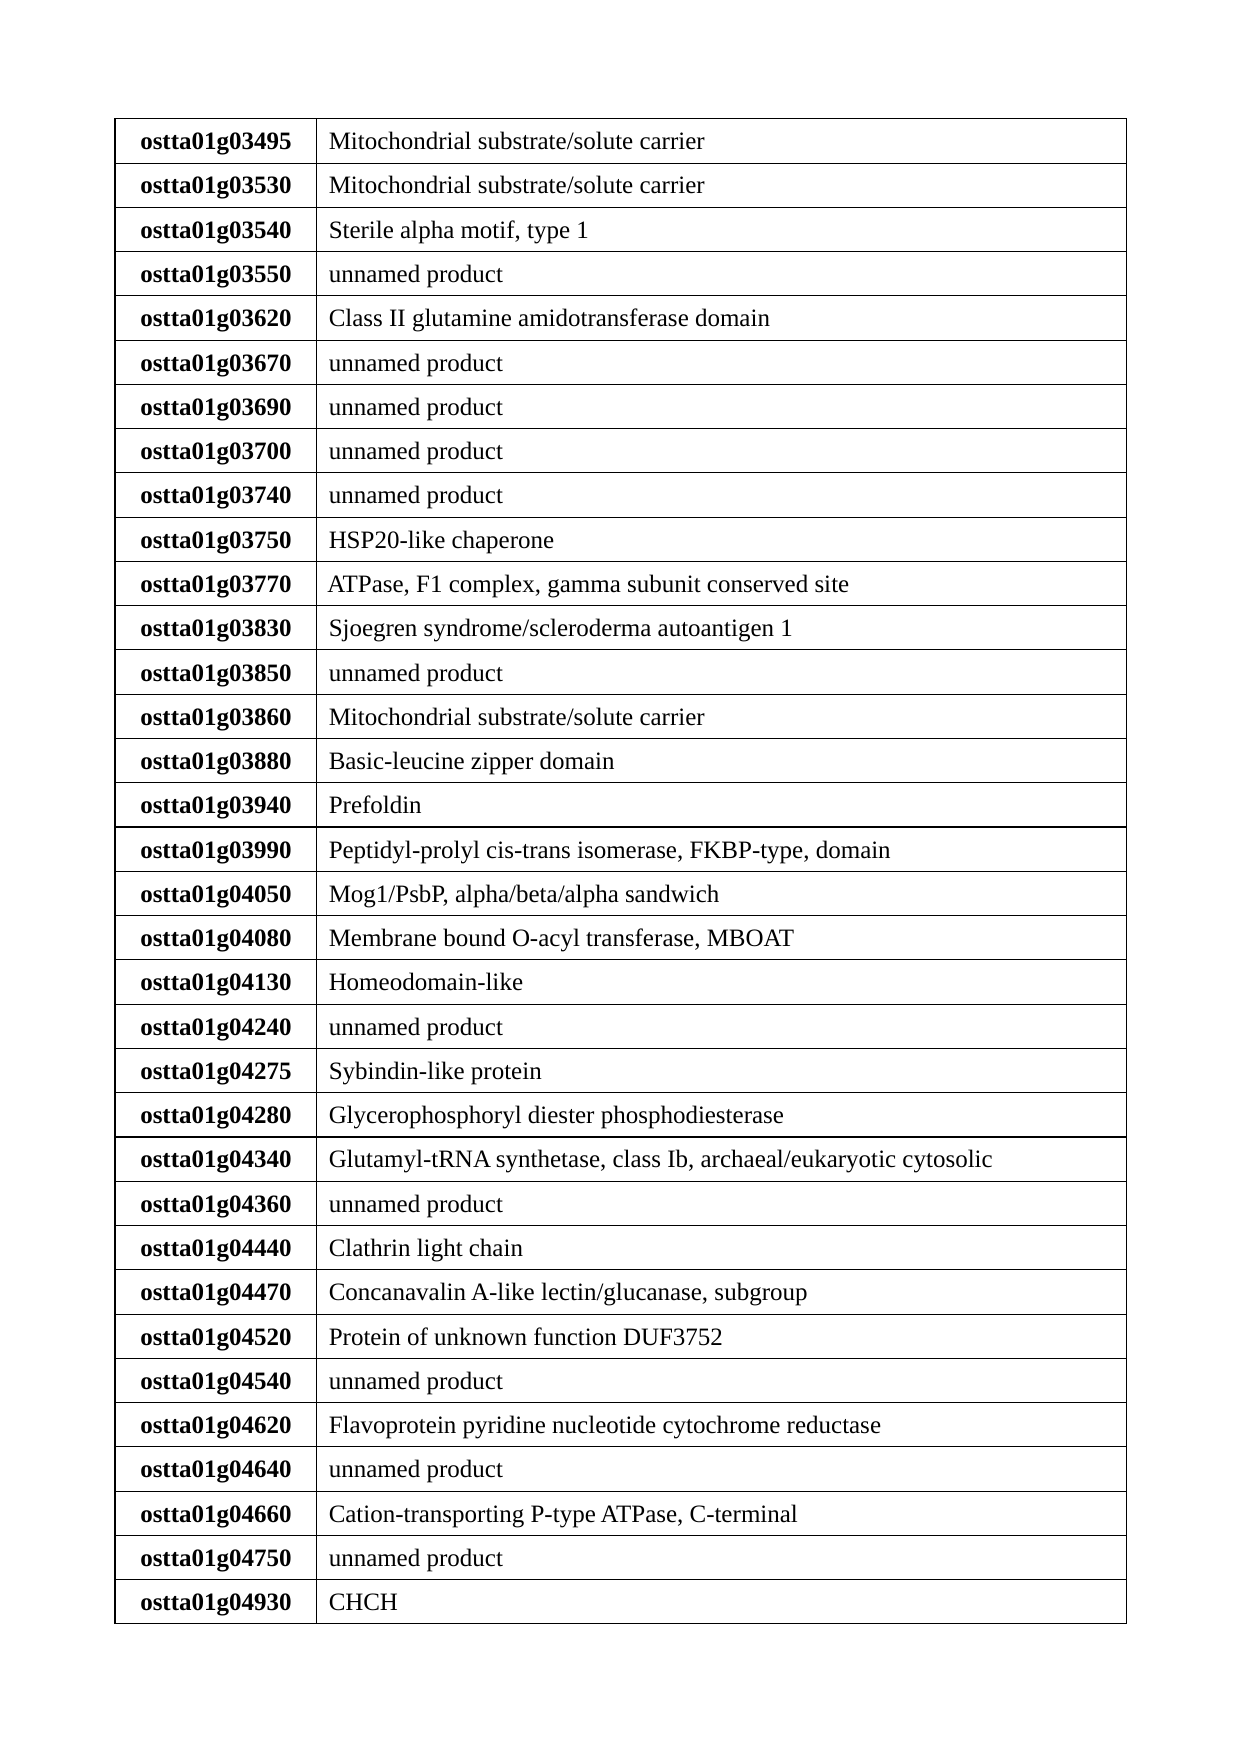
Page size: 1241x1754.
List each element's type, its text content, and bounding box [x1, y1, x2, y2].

table_cell ostta01g04520 [116, 1315, 316, 1358]
table_cell ostta01g04660 [116, 1492, 316, 1535]
table_cell Prefoldin [317, 783, 1126, 826]
table_cell [1127, 1358, 1240, 1402]
table_cell ostta01g04050 [116, 872, 316, 915]
table_cell unnamed product [317, 1536, 1126, 1579]
table_cell ostta01g03850 [116, 650, 316, 694]
table_cell ATPase, F1 complex, gamma subunit conserved site [317, 562, 1126, 605]
table_cell Class II glutamine amidotransferase domain [317, 296, 1126, 339]
table_cell [1127, 517, 1240, 561]
table_cell unnamed product [317, 650, 1126, 694]
table_cell ostta01g03700 [116, 429, 316, 472]
table_cell [1127, 649, 1240, 694]
table_cell ostta01g04340 [116, 1138, 316, 1181]
table_cell ostta01g03530 [116, 164, 316, 207]
table_cell CHCH [317, 1580, 1126, 1623]
table_cell [1127, 782, 1240, 826]
table_cell Concanavalin A-like lectin/glucanase, subgroup [317, 1270, 1126, 1313]
table_cell ostta01g04750 [116, 1536, 316, 1579]
table_cell ostta01g03620 [116, 296, 316, 339]
table_cell ostta01g03990 [116, 828, 316, 871]
table_cell ostta01g04275 [116, 1049, 316, 1092]
table_cell ostta01g04440 [116, 1226, 316, 1269]
table_cell ostta01g04470 [116, 1270, 316, 1313]
table_cell HSP20-like chaperone [317, 518, 1126, 561]
table_cell unnamed product [317, 429, 1126, 472]
table_cell Mitochondrial substrate/solute carrier [317, 695, 1126, 738]
table_cell ostta01g03740 [116, 473, 316, 517]
table_cell unnamed product [317, 1359, 1126, 1402]
table_cell Mog1/PsbP, alpha/beta/alpha sandwich [317, 872, 1126, 915]
table_cell [1127, 959, 1240, 1003]
table_cell Sterile alpha motif, type 1 [317, 208, 1126, 251]
table_cell Peptidyl-prolyl cis-trans isomerase, FKBP-type, domain [317, 828, 1126, 871]
table_cell unnamed product [317, 473, 1126, 517]
table_cell Sjoegren syndrome/scleroderma autoantigen 1 [317, 606, 1126, 649]
table_cell unnamed product [317, 1005, 1126, 1048]
table_cell [1127, 340, 1240, 384]
table_cell ostta01g03670 [116, 341, 316, 384]
table_cell [1127, 694, 1240, 738]
table_cell Glycerophosphoryl diester phosphodiesterase [317, 1093, 1126, 1136]
table_cell ostta01g04240 [116, 1005, 316, 1048]
table_cell unnamed product [317, 1182, 1126, 1225]
table_cell [1127, 295, 1240, 339]
table_cell ostta01g03750 [116, 518, 316, 561]
table_cell [1127, 1181, 1240, 1225]
table_cell ostta01g04930 [116, 1580, 316, 1623]
table_cell [1127, 915, 1240, 959]
table_cell [1127, 561, 1240, 605]
table_cell [1127, 1136, 1240, 1181]
table_cell [1127, 1004, 1240, 1048]
table_cell ostta01g03940 [116, 783, 316, 826]
table_cell ostta01g03550 [116, 252, 316, 295]
table_cell [1127, 207, 1240, 251]
table_cell ostta01g03880 [116, 739, 316, 782]
table_cell Mitochondrial substrate/solute carrier [317, 119, 1126, 162]
table_cell [1127, 472, 1240, 517]
table_cell [1127, 871, 1240, 915]
table_cell [1127, 826, 1240, 871]
table_cell ostta01g03495 [116, 119, 316, 162]
table_cell [1127, 1535, 1240, 1579]
table_cell [1127, 1092, 1240, 1136]
table_cell ostta01g03690 [116, 385, 316, 428]
table_cell [1127, 1048, 1240, 1092]
table_cell [1127, 1314, 1240, 1358]
table_cell unnamed product [317, 341, 1126, 384]
table_cell Clathrin light chain [317, 1226, 1126, 1269]
table_cell Flavoprotein pyridine nucleotide cytochrome reductase [317, 1403, 1126, 1446]
table_cell ostta01g03540 [116, 208, 316, 251]
table_cell ostta01g04640 [116, 1447, 316, 1491]
table_cell Membrane bound O-acyl transferase, MBOAT [317, 916, 1126, 959]
table_cell [1127, 384, 1240, 428]
table_cell [1127, 428, 1240, 472]
table_cell Homeodomain-like [317, 960, 1126, 1003]
table_cell [1127, 1269, 1240, 1313]
table_cell ostta01g03860 [116, 695, 316, 738]
table_cell Glutamyl-tRNA synthetase, class Ib, archaeal/eukaryotic cytosolic [317, 1138, 1126, 1181]
table_cell Basic-leucine zipper domain [317, 739, 1126, 782]
table_cell [1127, 1491, 1240, 1535]
table_cell [1127, 1402, 1240, 1446]
table_cell unnamed product [317, 252, 1126, 295]
table_cell [1127, 1225, 1240, 1269]
table_cell Protein of unknown function DUF3752 [317, 1315, 1126, 1358]
table_cell [1127, 1446, 1240, 1491]
table_cell ostta01g04620 [116, 1403, 316, 1446]
table_cell ostta01g04130 [116, 960, 316, 1003]
table_cell [1127, 163, 1240, 207]
table_cell Sybindin-like protein [317, 1049, 1126, 1092]
table_cell [1127, 251, 1240, 295]
table_cell unnamed product [317, 1447, 1126, 1491]
table_cell [1127, 118, 1240, 162]
table_cell unnamed product [317, 385, 1126, 428]
table_cell ostta01g04080 [116, 916, 316, 959]
table_cell Cation-transporting P-type ATPase, C-terminal [317, 1492, 1126, 1535]
table_cell ostta01g04360 [116, 1182, 316, 1225]
table_cell [1127, 605, 1240, 649]
table_cell [1127, 738, 1240, 782]
table_cell ostta01g04540 [116, 1359, 316, 1402]
table_cell ostta01g04280 [116, 1093, 316, 1136]
table_cell ostta01g03770 [116, 562, 316, 605]
table_cell ostta01g03830 [116, 606, 316, 649]
table_cell [1127, 1579, 1240, 1623]
table_cell Mitochondrial substrate/solute carrier [317, 164, 1126, 207]
